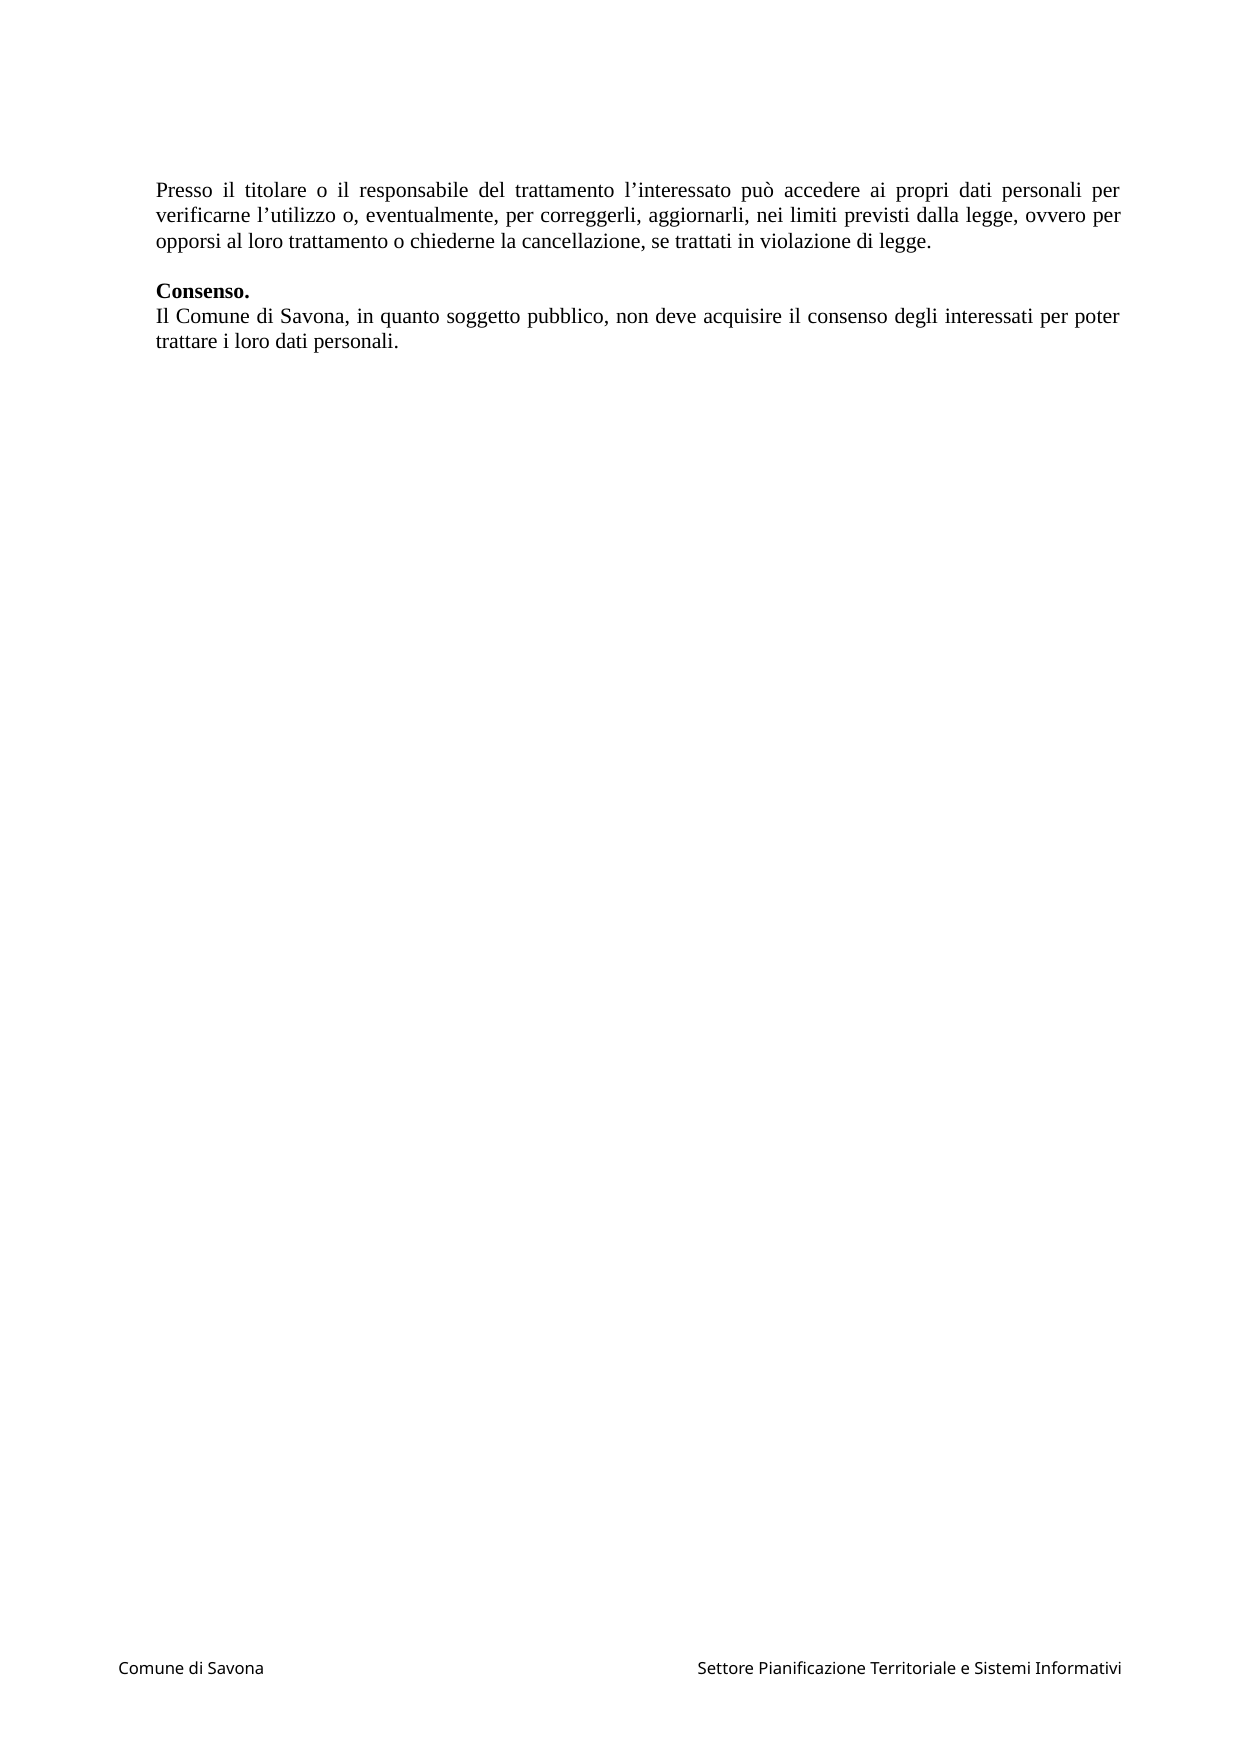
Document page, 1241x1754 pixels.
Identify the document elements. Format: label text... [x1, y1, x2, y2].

text Il Comune di Savona, in quanto soggetto pubblico, non deve acquisire il consenso degli interessati per poter trattare i loro dati personali. [156, 303, 1122, 354]
text Presso il titolare o il responsabile del trattamento l’interessato può accedere ai propri dati personali per verificarne l’utilizzo o, eventualmente, per correggerli, aggiornarli, nei limiti previsti dalla legge, ovvero per opporsi al loro trattamento o chiederne la cancellazione, se trattati in violazione di legge. [156, 177, 1122, 253]
text Consenso. [156, 278, 1122, 303]
